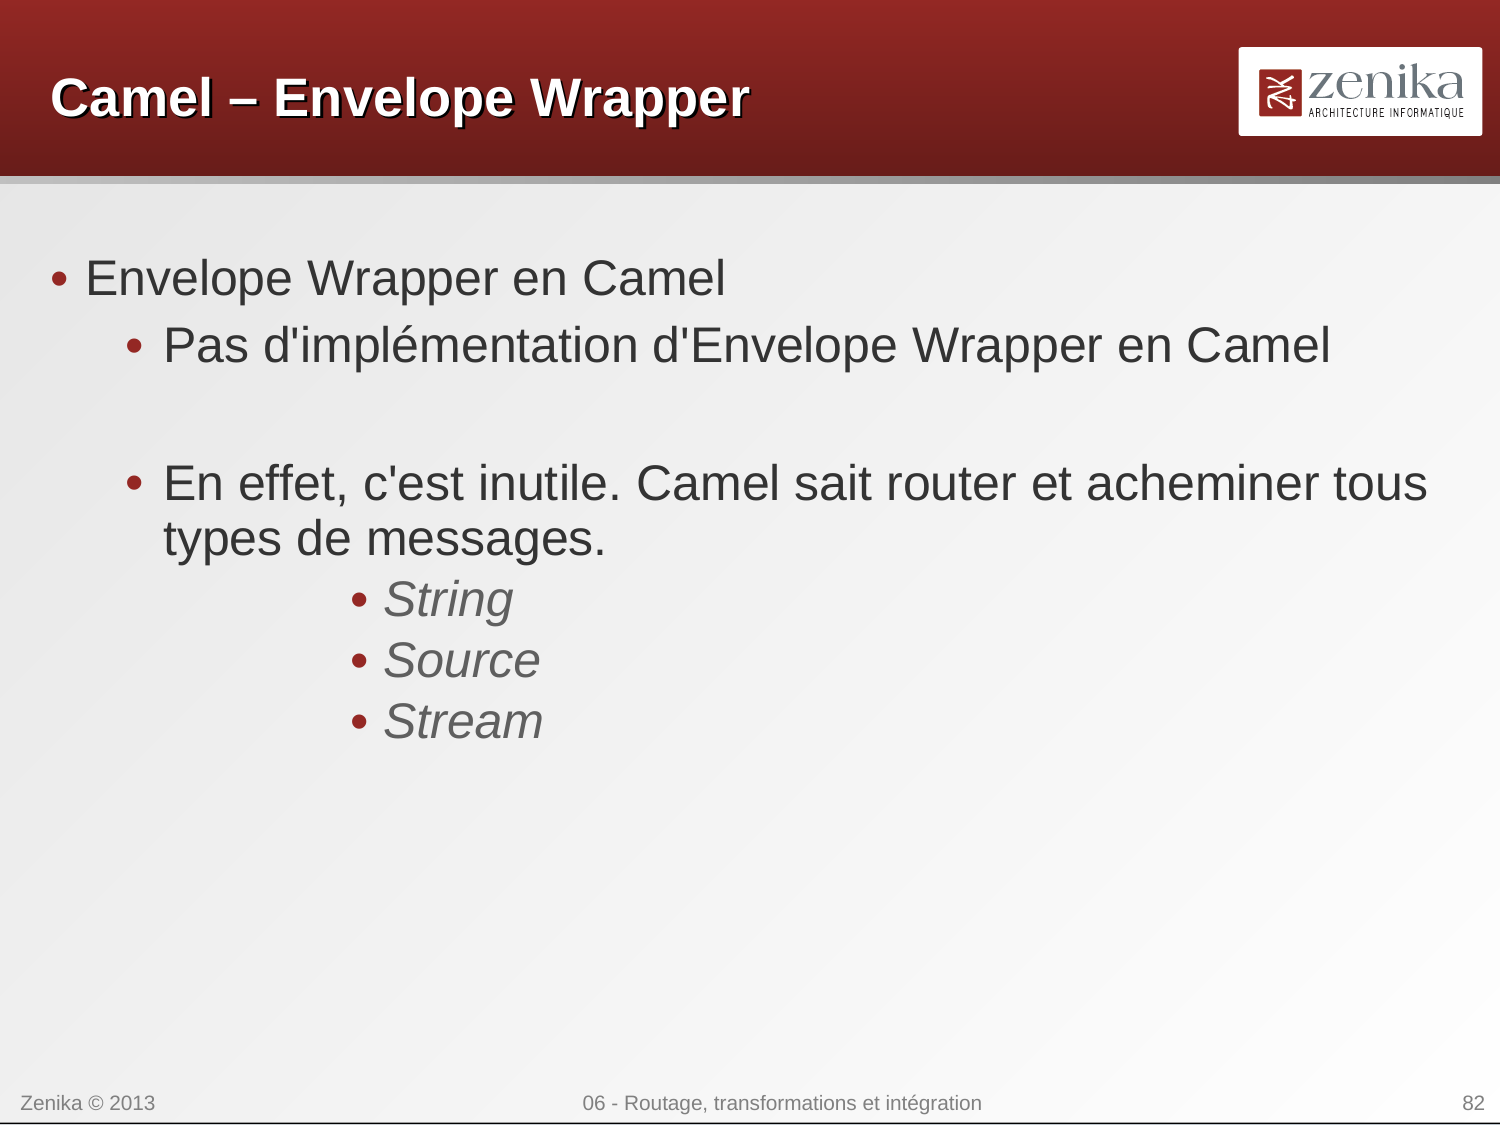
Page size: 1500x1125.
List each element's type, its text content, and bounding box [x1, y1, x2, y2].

title Camel – Envelope Wrapper [50, 22, 1206, 172]
list Envelope Wrapper en Camel Pas d'implémentation d'Envelope Wrapper en Camel En effet, c'est inutile. Camel sait router et acheminer tous types de messages. String Source Stream [50, 250, 1477, 1064]
picture [1257, 58, 1464, 125]
